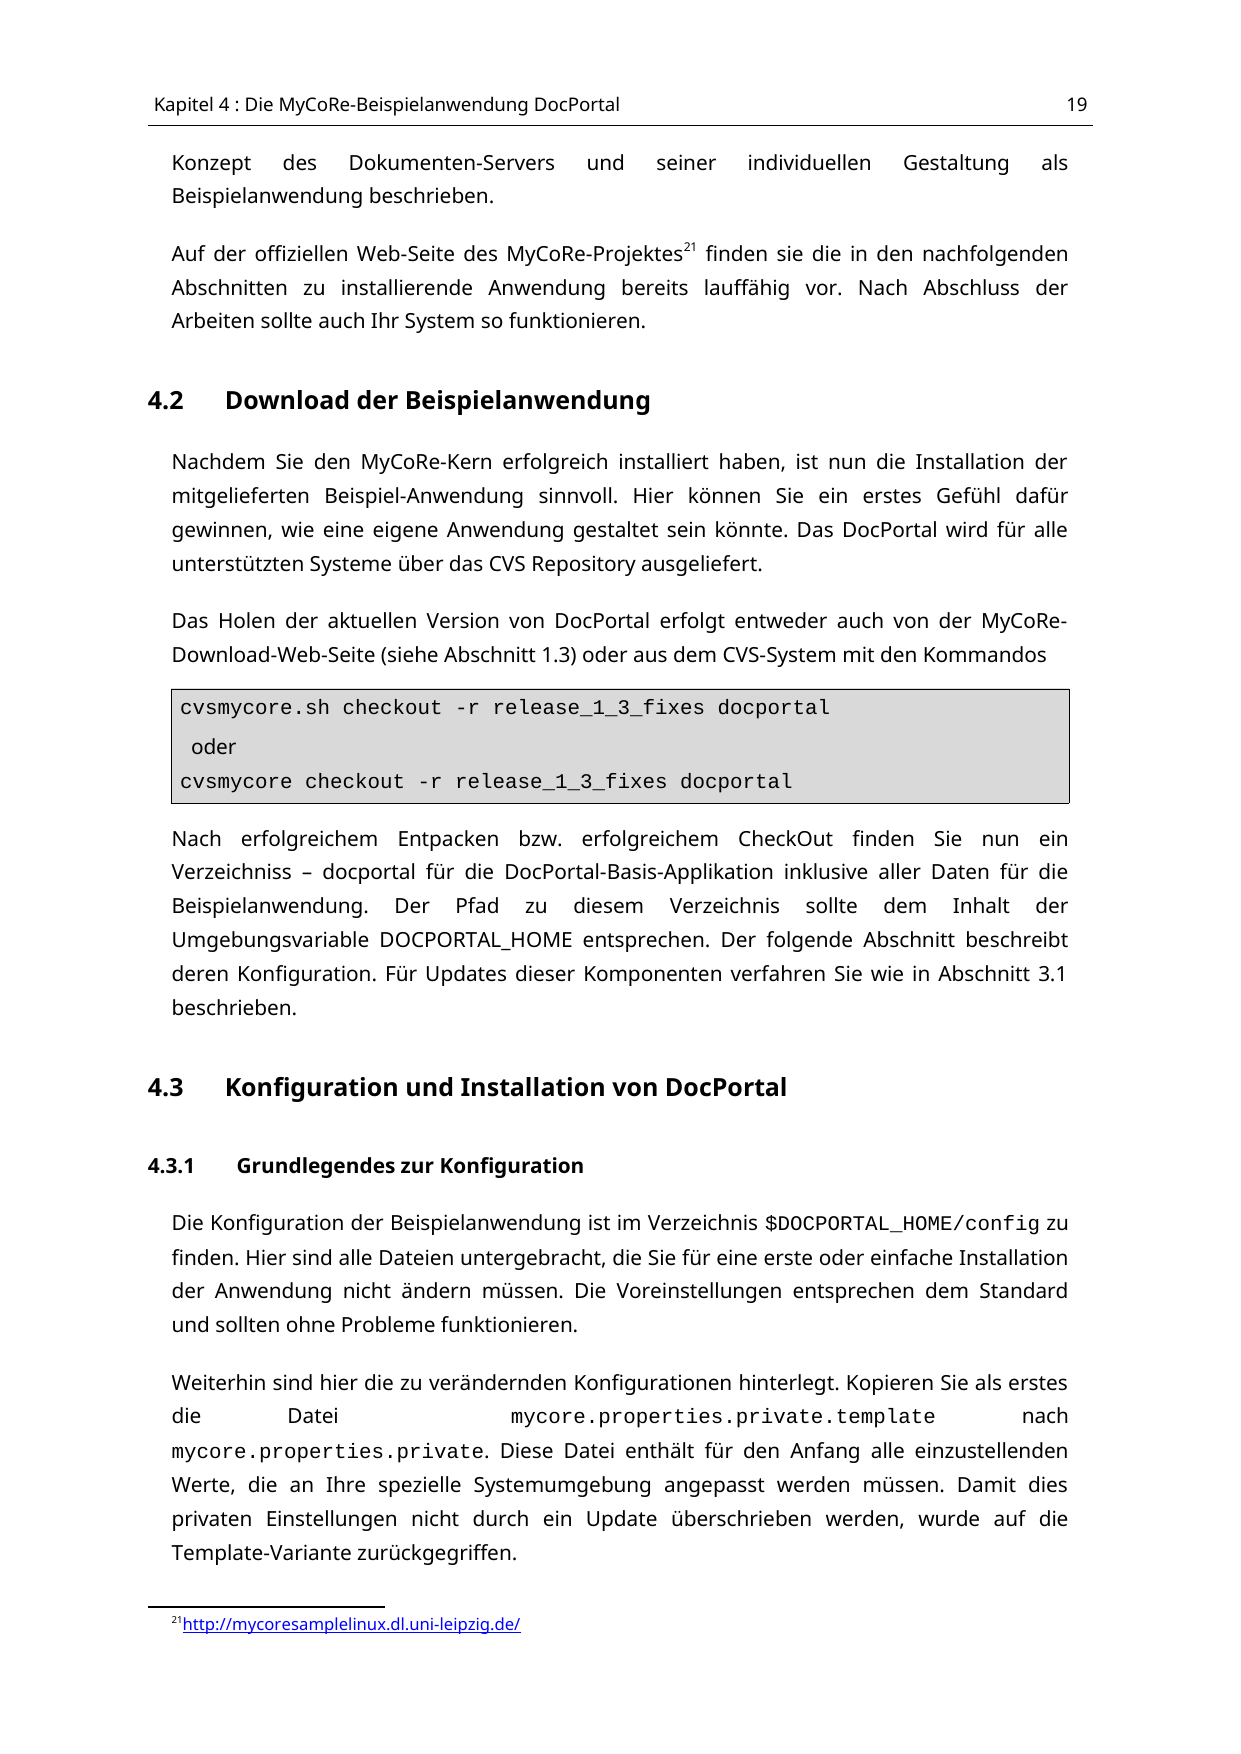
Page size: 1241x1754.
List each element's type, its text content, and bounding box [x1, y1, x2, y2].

text Nachdem Sie den MyCoRe-Kern erfolgreich installiert haben, ist nun die Installation der mitgelieferten Beispiel-Anwendung sinnvoll. Hier können Sie ein erstes Gefühl dafür gewinnen, wie eine eigene Anwendung gestaltet sein könnte. Das DocPortal wird für alle unterstützten Systeme über das CVS Repository ausgeliefert. [171, 447, 1069, 577]
text Nach erfolgreichem Entpacken bzw. erfolgreichem CheckOut finden Sie nun ein Verzeichniss – docportal für die DocPortal-Basis-Applikation inklusive aller Daten für die Beispielanwendung. Der Pfad zu diesem Verzeichnis sollte dem Inhalt der Umgebungsvariable DOCPORTAL_HOME entsprechen. Der folgende Abschnitt beschreibt deren Konfiguration. Für Updates dieser Komponenten verfahren Sie wie in Abschnitt 3.1 beschrieben. [171, 824, 1069, 1021]
text Auf der offiziellen Web-Seite des MyCoRe-Projektes finden sie die in den nachfolgenden Abschnitten zu installierende Anwendung bereits lauffähig vor. Nach Abschluss der Arbeiten sollte auch Ihr System so funktionieren. [171, 239, 1069, 335]
text Das Holen der aktuellen Version von DocPortal erfolgt entweder auch von der MyCoRe-Download-Web-Seite (siehe Abschnitt 1.3) oder aus dem CVS-System mit den Kommandos [171, 606, 1069, 668]
text http://mycoresamplelinux.dl.uni-leipzig.de/ [171, 1613, 1069, 1636]
text Die Konfiguration der Beispielanwendung ist im Verzeichnis $DOCPORTAL_HOME/config zu finden. Hier sind alle Dateien untergebracht, die Sie für eine erste oder einfache Installation der Anwendung nicht ändern müssen. Die Voreinstellungen entsprechen dem Standard und sollten ohne Probleme funktionieren. [171, 1208, 1069, 1339]
text cvsmycore.sh checkout -r release_1_3_fixes docportal [172, 690, 1069, 720]
text Weiterhin sind hier die zu verändernden Konfigurationen hinterlegt. Kopieren Sie als erstes die Datei mycore.properties.private.template nach mycore.properties.private. Diese Datei enthält für den Anfang alle einzustellenden Werte, die an Ihre spezielle Systemumgebung angepasst werden müssen. Damit dies privaten Einstellungen nicht durch ein Update überschrieben werden, wurde auf die Template-Variante zurückgegriffen. [171, 1368, 1069, 1566]
text Konzept des Dokumenten-Servers und seiner individuellen Gestaltung als Beispielanwendung beschrieben. [171, 148, 1069, 210]
text cvsmycore checkout -r release_1_3_fixes docportal [172, 763, 1069, 803]
subtitle Grundlegendes zur Konfiguration [148, 1151, 1092, 1179]
subtitle Download der Beispielanwendung [148, 383, 1092, 417]
text oder [172, 723, 1069, 760]
subtitle Konfiguration und Installation von DocPortal [148, 1069, 1092, 1103]
